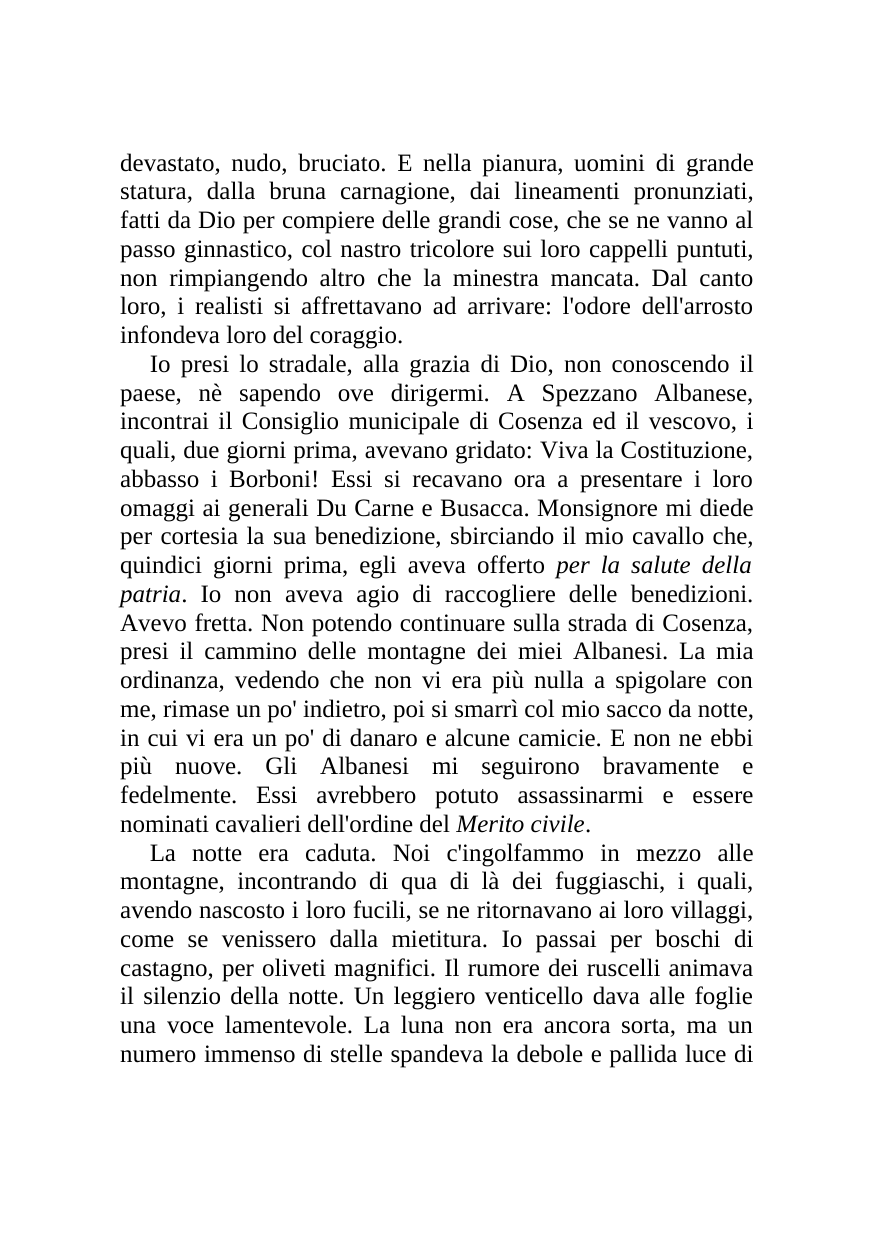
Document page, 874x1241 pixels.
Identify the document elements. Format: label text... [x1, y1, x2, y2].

text devastato, nudo, bruciato. E nella pianura, uomini di grande statura, dalla bruna carnagione, dai lineamenti pronunziati, fatti da Dio per compiere delle grandi cose, che se ne vanno al passo ginnastico, col nastro tricolore sui loro cappelli puntuti, non rimpiangendo altro che la minestra mancata. Dal canto loro, i realisti si affrettavano ad arrivare: l'odore dell'arrosto infondeva loro del coraggio. [120, 148, 754, 349]
text La notte era caduta. Noi c'ingolfammo in mezzo alle montagne, incontrando di qua di là dei fuggiaschi, i quali, avendo nascosto i loro fucili, se ne ritornavano ai loro villaggi, come se venissero dalla mietitura. Io passai per boschi di castagno, per oliveti magnifici. Il rumore dei ruscelli animava il silenzio della notte. Un leggiero venticello dava alle foglie una voce lamentevole. La luna non era ancora sorta, ma un numero immenso di stelle spandeva la debole e pallida luce di [120, 838, 754, 1068]
text Io presi lo stradale, alla grazia di Dio, non conoscendo il paese, nè sapendo ove dirigermi. A Spezzano Albanese, incontrai il Consiglio municipale di Cosenza ed il vescovo, i quali, due giorni prima, avevano gridato: Viva la Costituzione, abbasso i Borboni! Essi si recavano ora a presentare i loro omaggi ai generali Du Carne e Busacca. Monsignore mi diede per cortesia la sua benedizione, sbirciando il mio cavallo che, quindici giorni prima, egli aveva offerto per la salute della patria. Io non aveva agio di raccogliere delle benedizioni. Avevo fretta. Non potendo continuare sulla strada di Cosenza, presi il cammino delle montagne dei miei Albanesi. La mia ordinanza, vedendo che non vi era più nulla a spigolare con me, rimase un po' indietro, poi si smarrì col mio sacco da notte, in cui vi era un po' di danaro e alcune camicie. E non ne ebbi più nuove. Gli Albanesi mi seguirono bravamente e fedelmente. Essi avrebbero potuto assassinarmi e essere nominati cavalieri dell'ordine del Merito civile. [120, 349, 754, 838]
